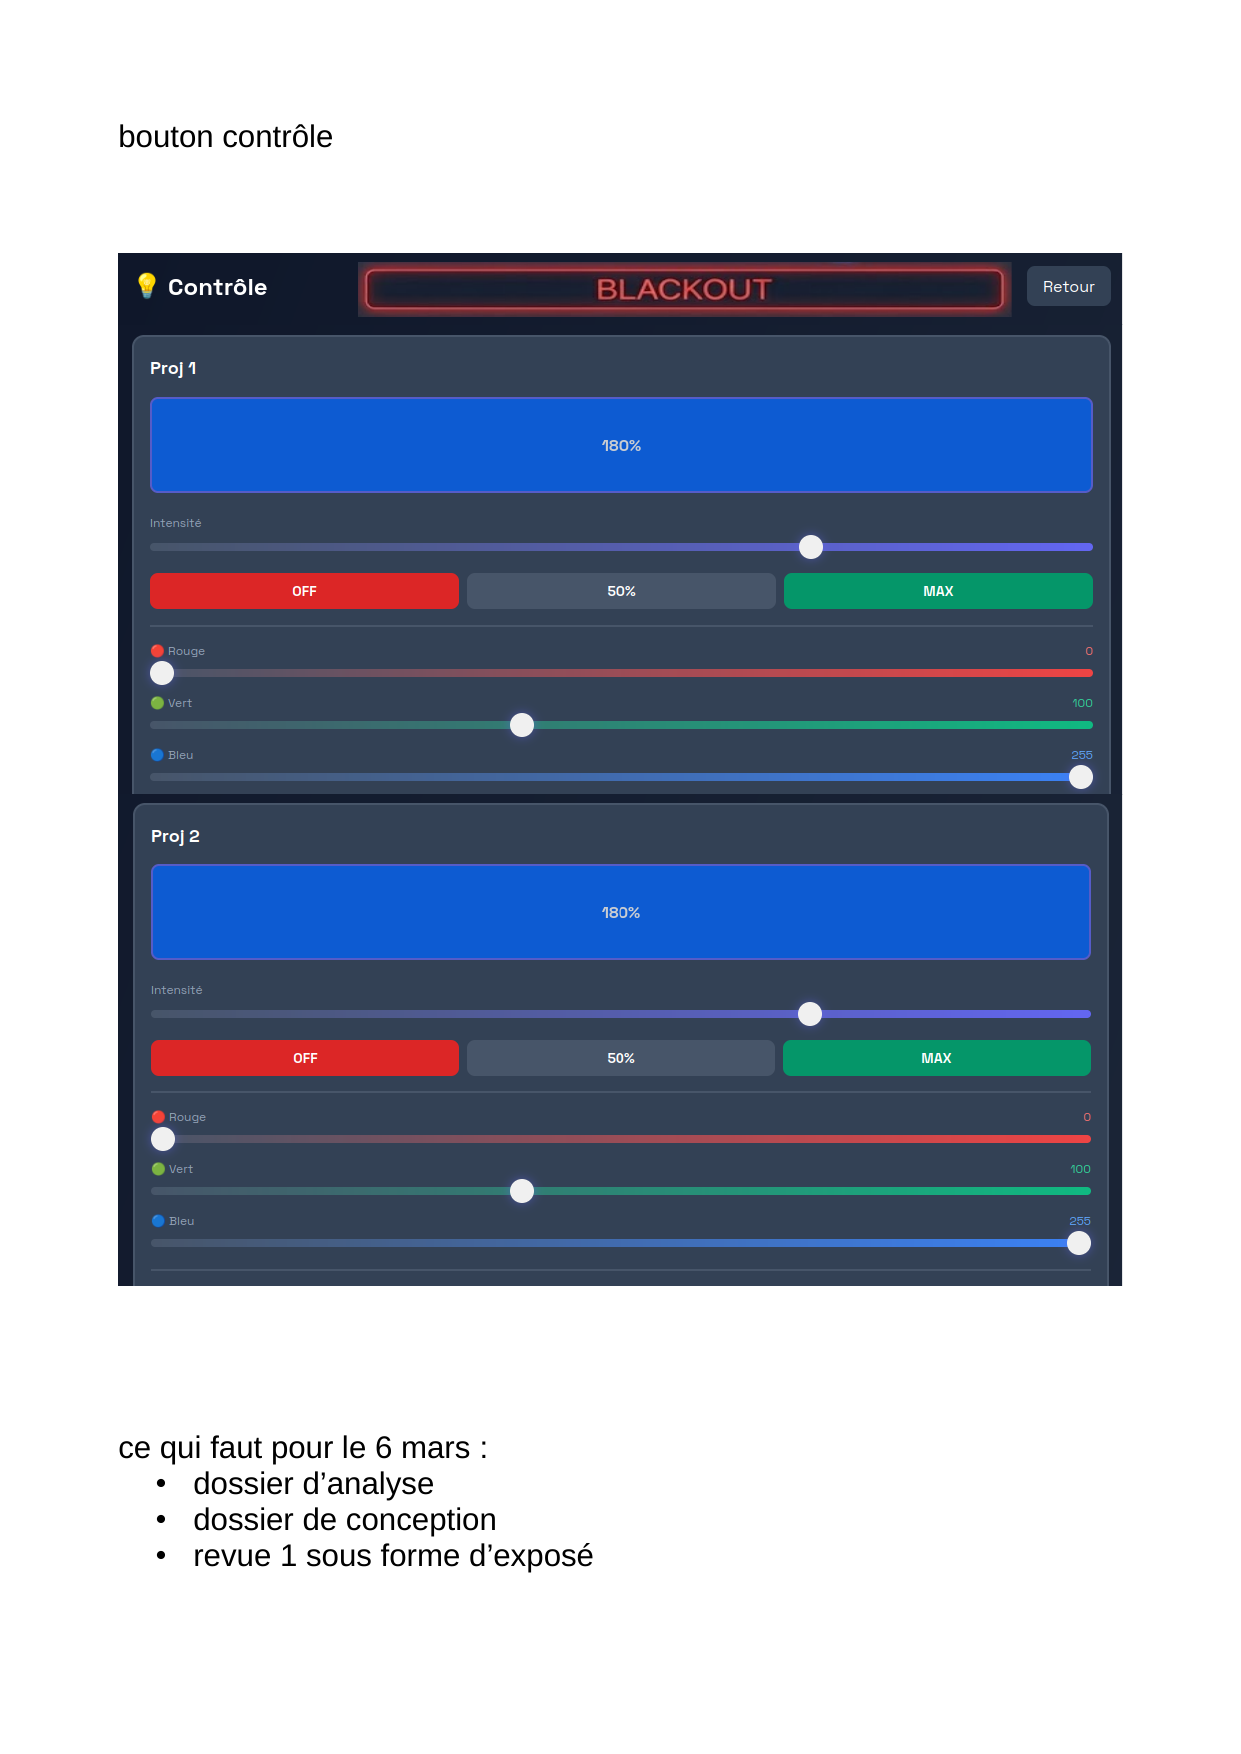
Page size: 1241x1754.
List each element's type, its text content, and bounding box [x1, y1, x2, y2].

text ce qui faut pour le 6 mars : [118, 1429, 1122, 1465]
list revue 1 sous forme d’exposé [156, 1537, 1122, 1573]
text bouton contrôle [118, 118, 1122, 154]
list dossier de conception [156, 1501, 1122, 1537]
picture [358, 262, 1012, 317]
picture [118, 324, 1123, 1286]
list dossier d’analyse [156, 1465, 1122, 1501]
